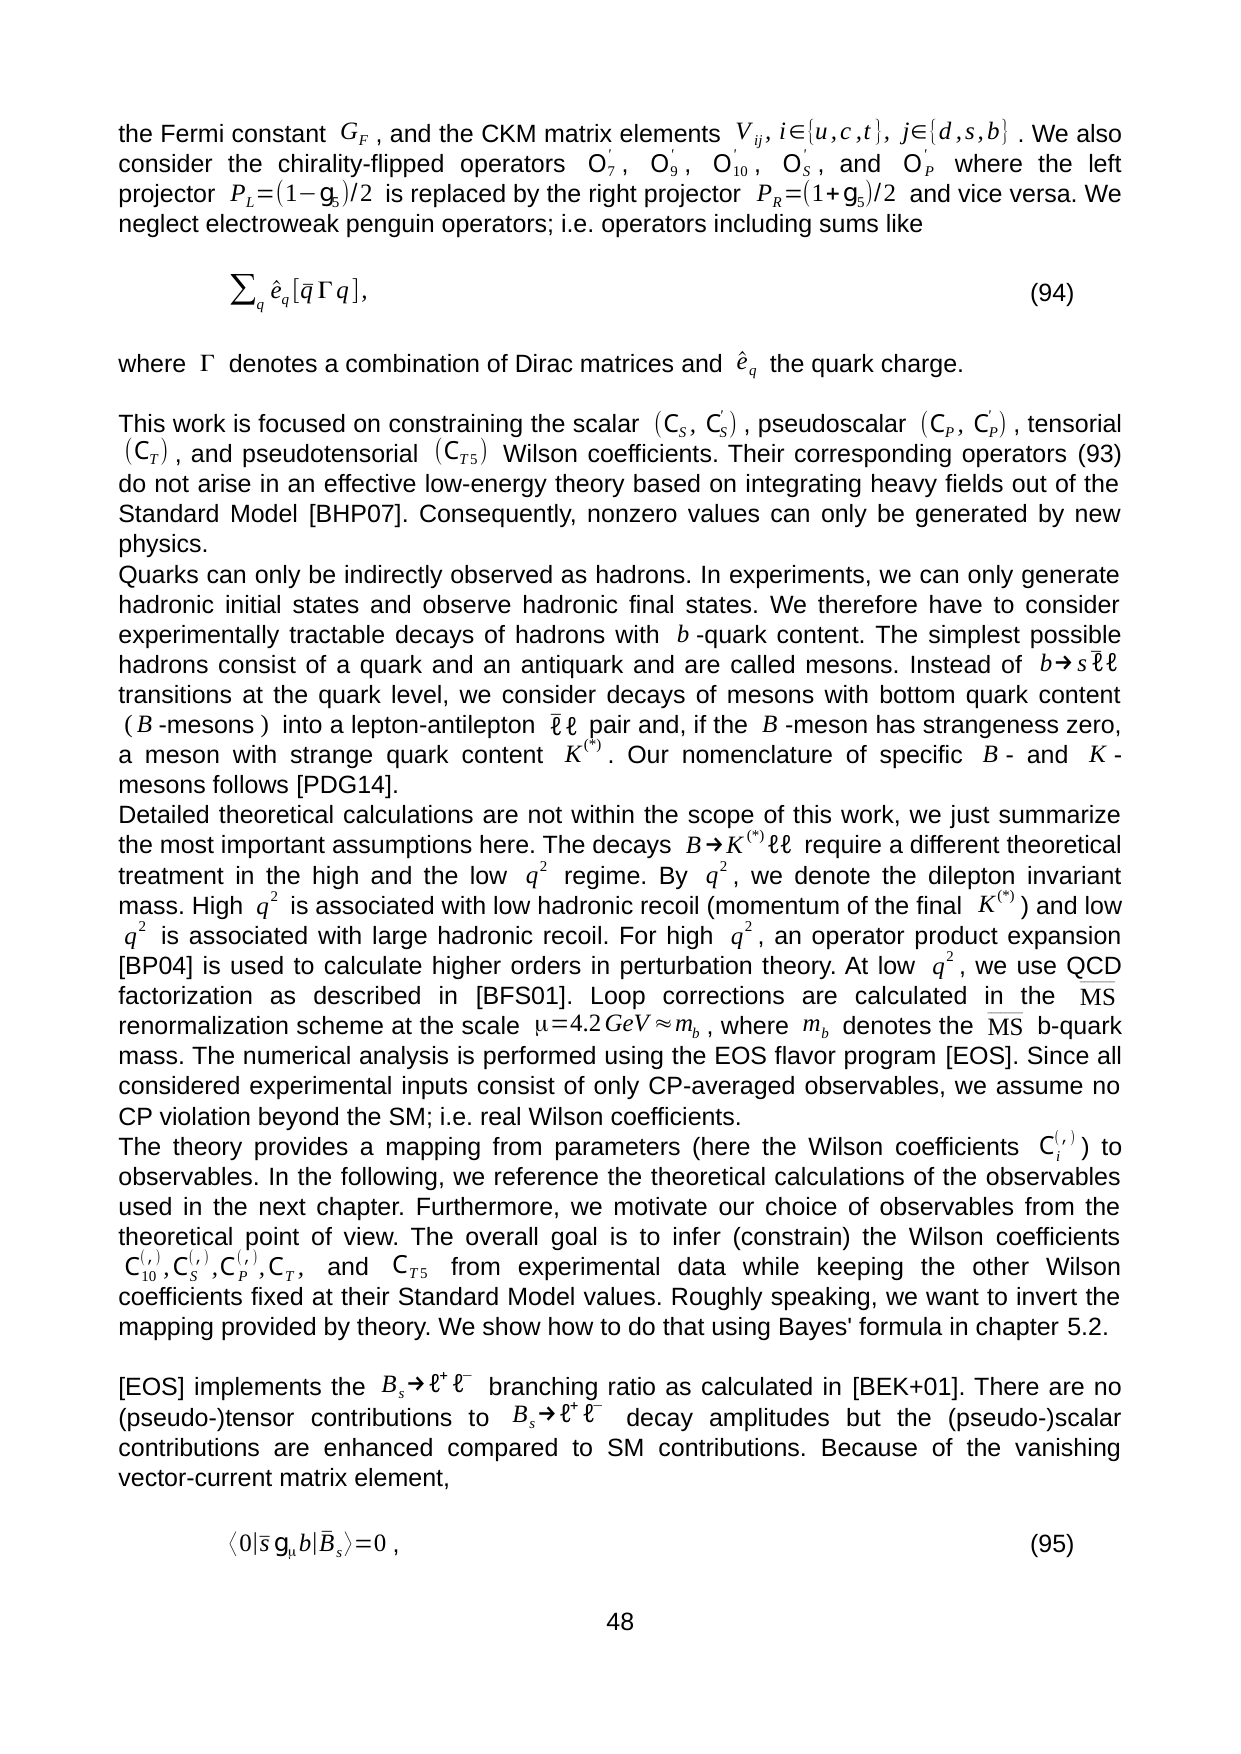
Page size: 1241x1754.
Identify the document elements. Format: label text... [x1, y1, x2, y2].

table_header (94) [1024, 267, 1123, 318]
table_header (95) [1024, 1521, 1123, 1567]
table_header [217, 267, 1024, 318]
text where denotes a combination of Dirac matrices and the quark charge. [118, 348, 1122, 378]
table_header [118, 1521, 217, 1567]
table_header , [217, 1521, 1024, 1567]
text Detailed theoretical calculations are not within the scope of this work, we just summarize the most important assumptions here. The decays require a different theoretical treatment in the high and the low regime. By , we denote the dilepton invariant mass. High is associated with low hadronic recoil (momentum of the final ) and low is associated with large hadronic recoil. For high , an operator product expansion [BP04] is used to calculate higher orders in perturbation theory. At low , we use QCD factorization as described in [BFS01]. Loop corrections are calculated in the renormalization scheme at the scale , where denotes the b-quark mass. The numerical analysis is performed using the EOS flavor program [EOS]. Since all considered experimental inputs consist of only CP-averaged observables, we assume no CP violation beyond the SM; i.e. real Wilson coefficients. [118, 800, 1122, 1131]
text the Fermi constant , and the CKM matrix elements . We also consider the chirality-flipped operators , , , , and where the left projector is replaced by the right projector and vice versa. We neglect electroweak penguin operators; i.e. operators including sums like [118, 118, 1122, 238]
text [EOS] implements the branching ratio as calculated in [BEK+01]. There are no (pseudo-)tensor contributions to decay amplitudes but the (pseudo-)scalar contributions are enhanced compared to SM contributions. Because of the vanishing vector-current matrix element, [118, 1372, 1122, 1492]
table_header [118, 267, 217, 318]
text Quarks can only be indirectly observed as hadrons. In experiments, we can only generate hadronic initial states and observe hadronic final states. We therefore have to consider experimentally tractable decays of hadrons with -quark content. The simplest possible hadrons consist of a quark and an antiquark and are called mesons. Instead of transitions at the quark level, we consider decays of mesons with bottom quark content -mesons into a lepton-antilepton pair and, if the -meson has strangeness zero, a meson with strange quark content . Our nomenclature of specific - and -mesons follows [PDG14]. [118, 559, 1122, 800]
text This work is focused on constraining the scalar , pseudoscalar , tensorial , and pseudotensorial Wilson coefficients. Their corresponding operators (93) do not arise in an effective low-energy theory based on integrating heavy fields out of the Standard Model [BHP07]. Consequently, nonzero values can only be generated by new physics. [118, 408, 1122, 559]
text The theory provides a mapping from parameters (here the Wilson coefficients ) to observables. In the following, we reference the theoretical calculations of the observables used in the next chapter. Furthermore, we motivate our choice of observables from the theoretical point of view. The overall goal is to infer (constrain) the Wilson coefficients and from experimental data while keeping the other Wilson coefficients fixed at their Standard Model values. Roughly speaking, we want to invert the mapping provided by theory. We show how to do that using Bayes' formula in chapter 5.2. [118, 1131, 1122, 1342]
